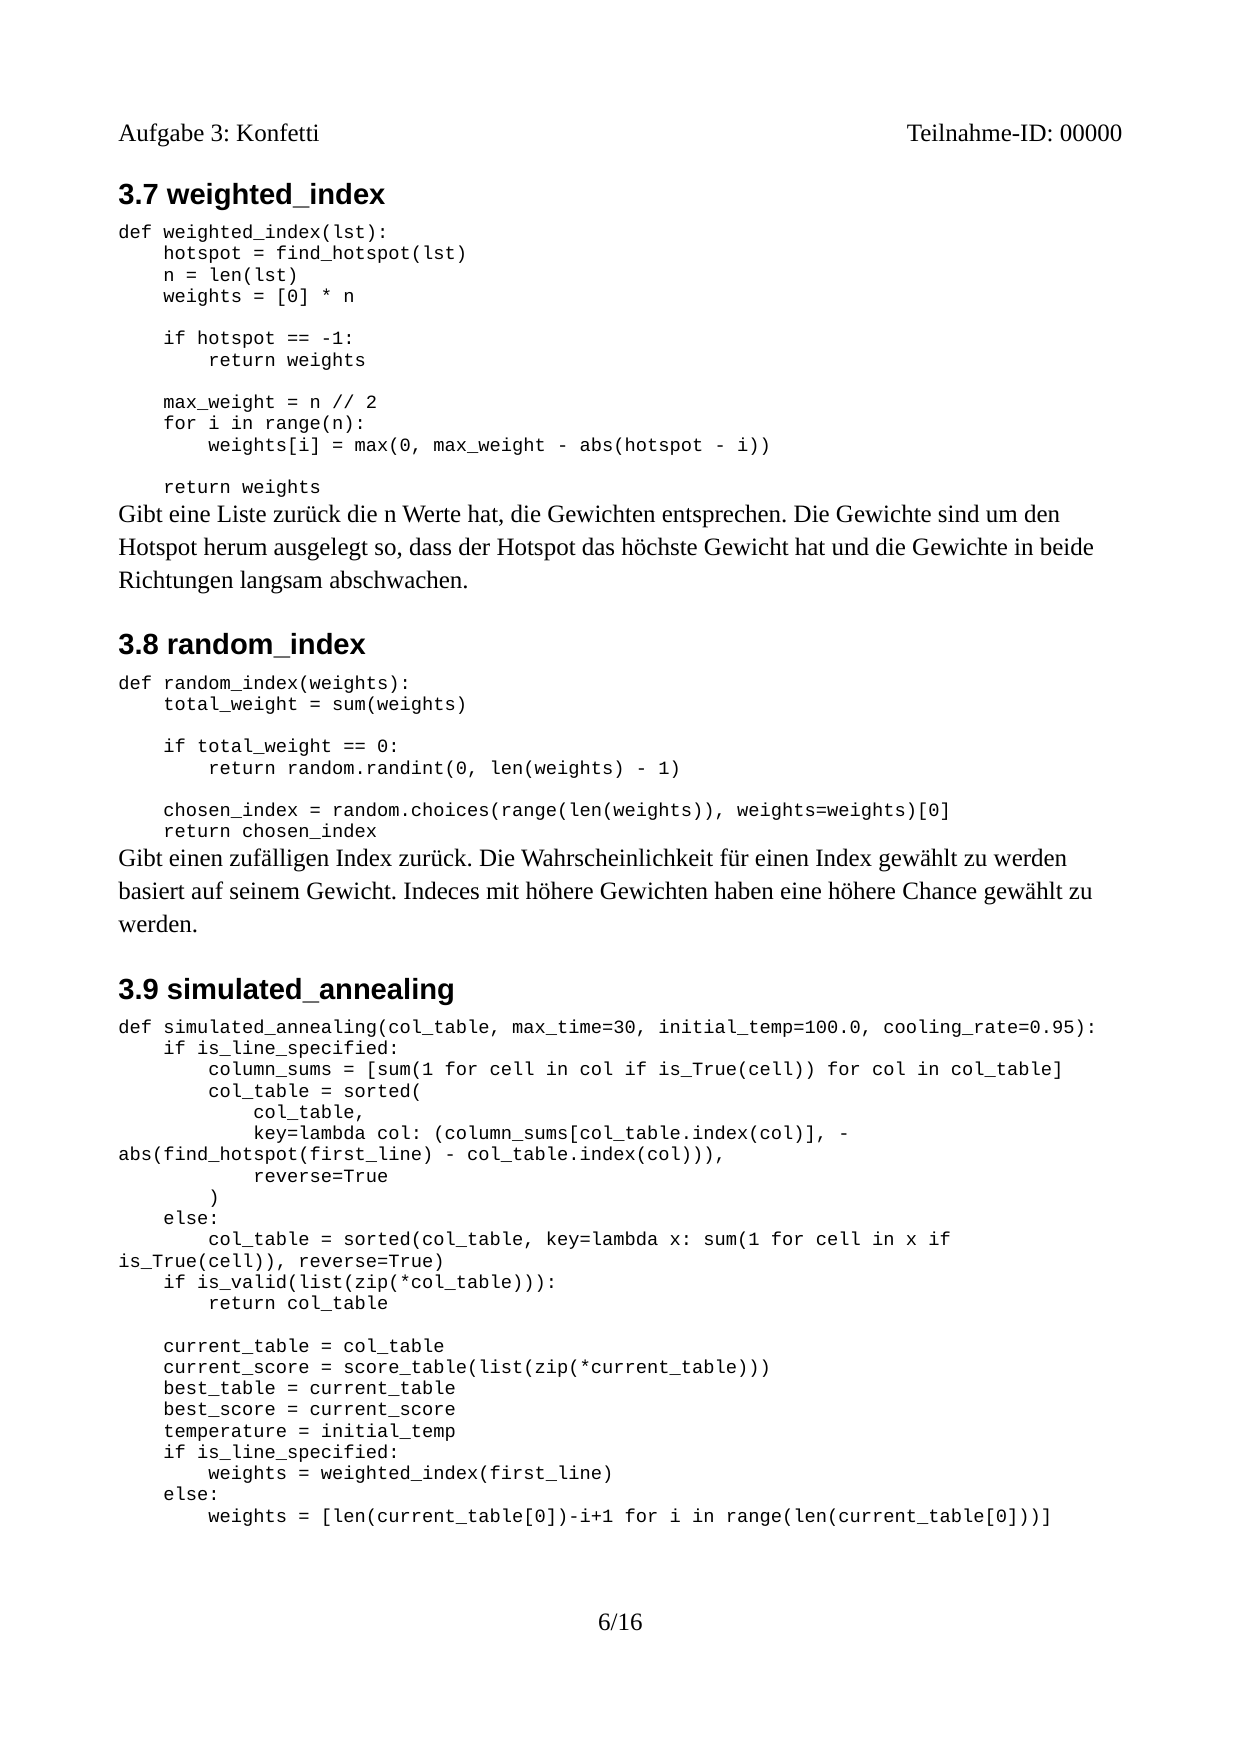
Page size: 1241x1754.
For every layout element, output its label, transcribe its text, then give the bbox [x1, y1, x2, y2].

text return weights [118, 350, 1122, 372]
text total_weight = sum(weights) [118, 695, 1122, 716]
text return col_table [118, 1294, 1122, 1315]
text max_weight = n // 2 [118, 393, 1122, 414]
text column_sums = [sum(1 for cell in col if is_True(cell)) for col in col_table] [118, 1060, 1122, 1081]
text return random.randint(0, len(weights) - 1) [118, 758, 1122, 780]
text temperature = initial_temp [118, 1421, 1122, 1443]
text col_table = sorted( [118, 1081, 1122, 1103]
text def simulated_annealing(col_table, max_time=30, initial_temp=100.0, cooling_rate=0.95): [118, 1018, 1122, 1039]
subtitle 3.9 simulated_annealing [118, 972, 1122, 1005]
text if is_line_specified: [118, 1443, 1122, 1464]
text else: [118, 1485, 1122, 1506]
text weights = weighted_index(first_line) [118, 1464, 1122, 1485]
text def weighted_index(lst): [118, 223, 1122, 244]
text reverse=True [118, 1166, 1122, 1188]
text if is_valid(list(zip(*col_table))): [118, 1273, 1122, 1294]
text return chosen_index [118, 822, 1122, 843]
text n = len(lst) [118, 265, 1122, 287]
text Gibt eine Liste zurück die n Werte hat, die Gewichten entsprechen. Die Gewichte sind um den Hotspot herum ausgelegt so, dass der Hotspot das höchste Gewicht hat und die Gewichte in beide Richtungen langsam abschwachen. [118, 499, 1122, 594]
text ) [118, 1188, 1122, 1209]
subtitle 3.7 weighted_index [118, 177, 1122, 210]
text def random_index(weights): [118, 673, 1122, 695]
text weights = [len(current_table[0])-i+1 for i in range(len(current_table[0]))] [118, 1506, 1122, 1528]
text best_score = current_score [118, 1400, 1122, 1421]
text else: [118, 1209, 1122, 1230]
text hotspot = find_hotspot(lst) [118, 244, 1122, 265]
text col_table, [118, 1103, 1122, 1124]
text weights = [0] * n [118, 287, 1122, 308]
text for i in range(n): [118, 414, 1122, 435]
text if is_line_specified: [118, 1039, 1122, 1060]
text current_table = col_table [118, 1336, 1122, 1358]
text if total_weight == 0: [118, 737, 1122, 758]
text return weights [118, 478, 1122, 499]
text col_table = sorted(col_table, key=lambda x: sum(1 for cell in x if is_True(cell)), reverse=True) [118, 1230, 1122, 1273]
text Gibt einen zufälligen Index zurück. Die Wahrscheinlichkeit für einen Index gewählt zu werden basiert auf seinem Gewicht. Indeces mit höhere Gewichten haben eine höhere Chance gewählt zu werden. [118, 843, 1122, 938]
text key=lambda col: (column_sums[col_table.index(col)], -abs(find_hotspot(first_line) - col_table.index(col))), [118, 1124, 1122, 1166]
subtitle 3.8 random_index [118, 627, 1122, 661]
text current_score = score_table(list(zip(*current_table))) [118, 1358, 1122, 1379]
text if hotspot == -1: [118, 329, 1122, 350]
text best_table = current_table [118, 1379, 1122, 1400]
text weights[i] = max(0, max_weight - abs(hotspot - i)) [118, 435, 1122, 457]
text chosen_index = random.choices(range(len(weights)), weights=weights)[0] [118, 801, 1122, 822]
